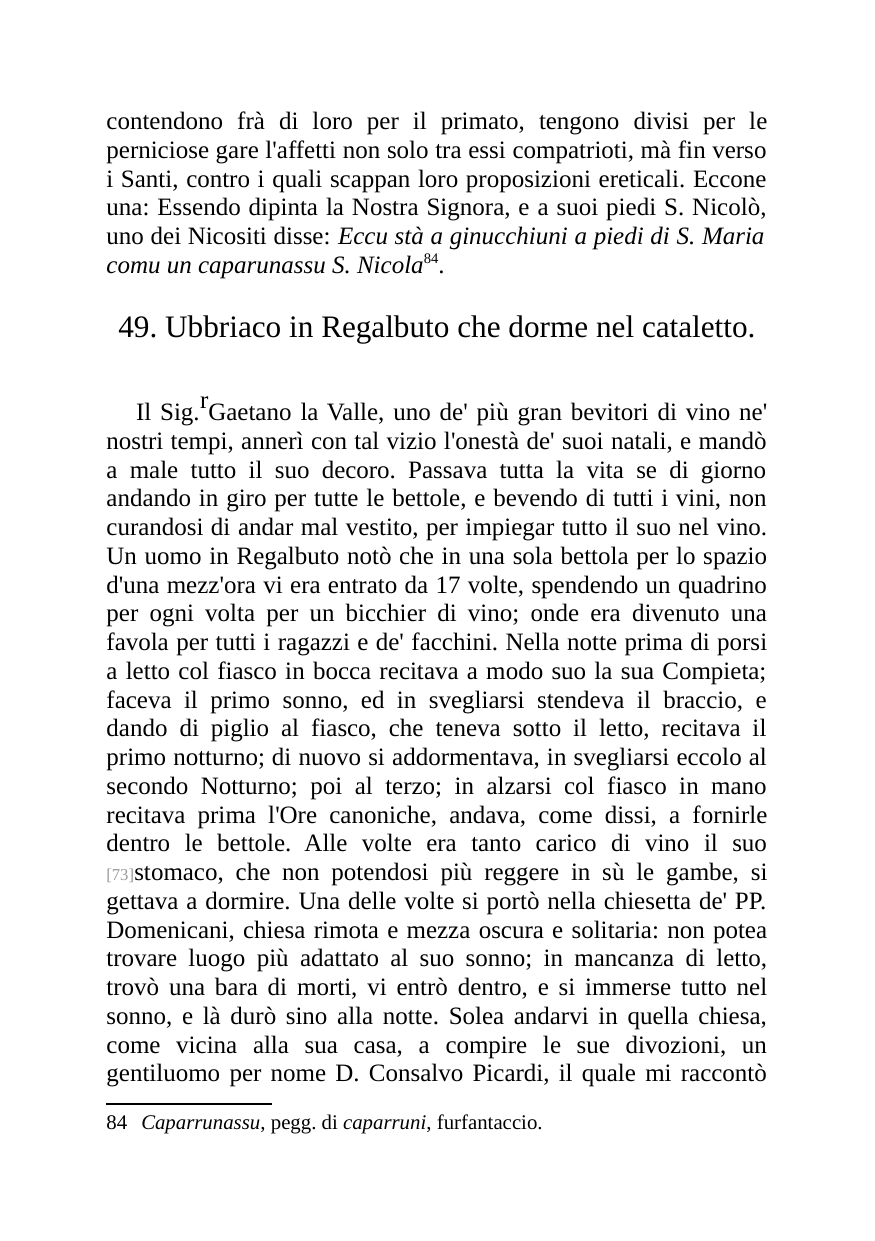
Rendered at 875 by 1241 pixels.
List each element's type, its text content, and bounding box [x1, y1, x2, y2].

text Il Sig.rGaetano la Valle, uno de' più gran bevitori di vino ne' nostri tempi, annerì con tal vizio l'onestà de' suoi natali, e mandò a male tutto il suo decoro. Passava tutta la vita se di giorno andando in giro per tutte le bettole, e bevendo di tutti i vini, non curandosi di andar mal vestito, per impiegar tutto il suo nel vino. Un uomo in Regalbuto notò che in una sola bettola per lo spazio d'una mezz'ora vi era entrato da 17 volte, spendendo un quadrino per ogni volta per un bicchier di vino; onde era divenuto una favola per tutti i ragazzi e de' facchini. Nella notte prima di porsi a letto col fiasco in bocca recitava a modo suo la sua Compieta; faceva il primo sonno, ed in svegliarsi stendeva il braccio, e dando di piglio al fiasco, che teneva sotto il letto, recitava il primo notturno; di nuovo si addormentava, in svegliarsi eccolo al secondo Notturno; poi al terzo; in alzarsi col fiasco in mano recitava prima l'Ore canoniche, andava, come dissi, a fornirle dentro le bettole. Alle volte era tanto carico di vino il suo [73]stomaco, che non potendosi più reggere in sù le gambe, si gettava a dormire. Una delle volte si portò nella chiesetta de' PP. Domenicani, chiesa rimota e mezza oscura e solitaria: non potea trovare luogo più adattato al suo sonno; in mancanza di letto, trovò una bara di morti, vi entrò dentro, e si immerse tutto nel sonno, e là durò sino alla notte. Solea andarvi in quella chiesa, come vicina alla sua casa, a compire le sue divozioni, un gentiluomo per nome D. Consalvo Picardi, il quale mi raccontò [106, 386, 768, 1087]
text contendono frà di loro per il primato, tengono divisi per le perniciose gare l'affetti non solo tra essi compatrioti, mà fin verso i Santi, contro i quali scappan loro proposizioni ereticali. Eccone una: Essendo dipinta la Nostra Signora, e a suoi piedi S. Nicolò, uno dei Nicositi disse: Eccu stà a ginucchiuni a piedi di S. Maria comu un caparunassu S. Nicola. [106, 106, 768, 279]
subtitle 49. Ubbriaco in Regalbuto che dorme nel cataletto. [106, 308, 768, 344]
text Caparrunassu, pegg. di caparruni, furfantaccio. [106, 1110, 768, 1134]
